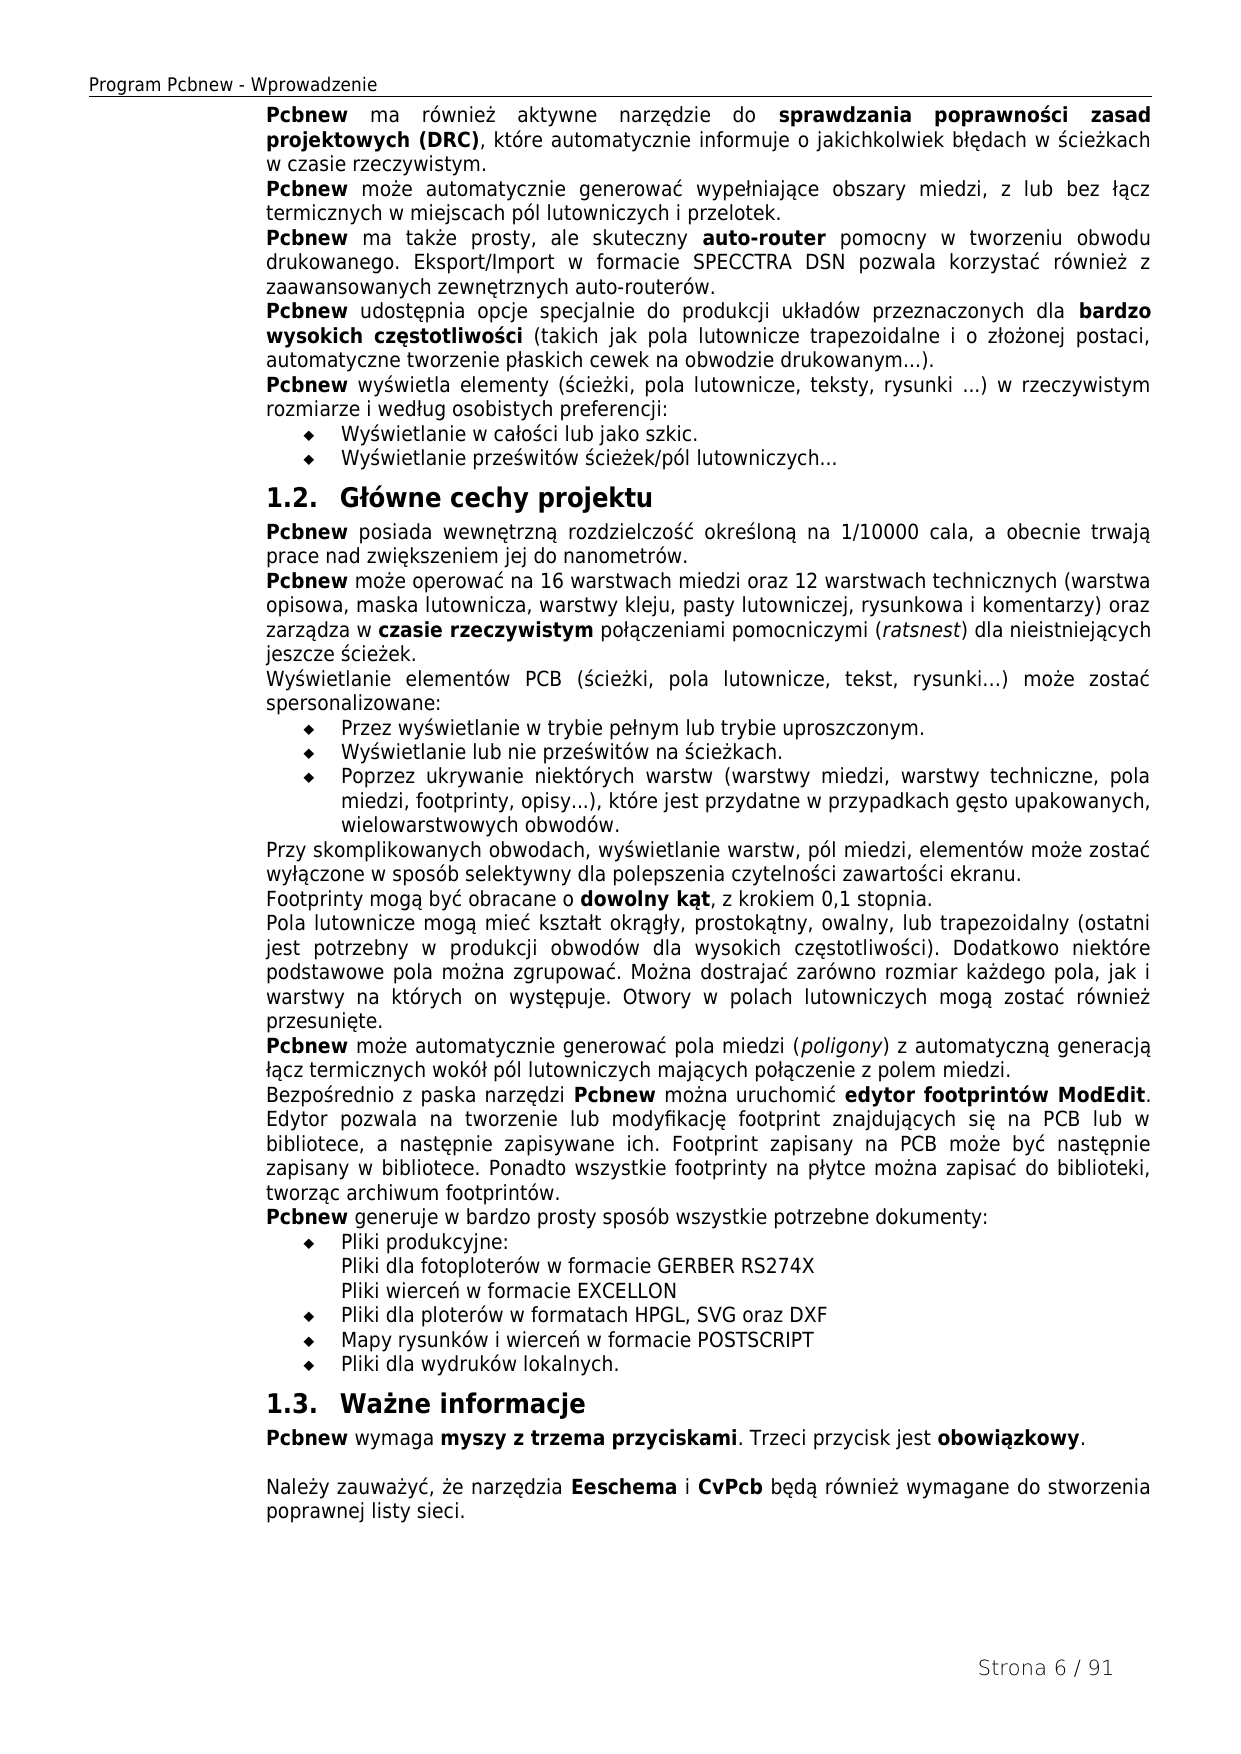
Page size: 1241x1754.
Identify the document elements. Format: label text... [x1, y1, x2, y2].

text Footprinty mogą być obracane o dowolny kąt, z krokiem 0,1 stopnia. [266, 887, 1152, 911]
list Wyświetlanie prześwitów ścieżek/pól lutowniczych... [303, 446, 1152, 471]
list Pliki produkcyjne: Pliki dla fotoploterów w formacie GERBER RS274X Pliki wierceń w formacie EXCELLON [303, 1229, 1152, 1303]
text Wyświetlanie elementów PCB (ścieżki, pola lutownicze, tekst, rysunki…) może zostać spersonalizowane: [266, 667, 1152, 716]
text Pcbnew udostępnia opcje specjalnie do produkcji układów przeznaczonych dla bardzo wysokich częstotliwości (takich jak pola lutownicze trapezoidalne i o złożonej postaci, automatyczne tworzenie płaskich cewek na obwodzie drukowanym...). [266, 299, 1152, 373]
list Poprzez ukrywanie niektórych warstw (warstwy miedzi, warstwy techniczne, pola miedzi, footprinty, opisy...), które jest przydatne w przypadkach gęsto upakowanych, wielowarstwowych obwodów. [303, 764, 1152, 838]
subtitle Ważne informacje [266, 1388, 1152, 1420]
text Pcbnew może operować na 16 warstwach miedzi oraz 12 warstwach technicznych (warstwa opisowa, maska lutownicza, warstwy kleju, pasty lutowniczej, rysunkowa i komentarzy) oraz zarządza w czasie rzeczywistym połączeniami pomocniczymi (ratsnest) dla nieistniejących jeszcze ścieżek. [266, 569, 1152, 667]
text Pcbnew wymaga myszy z trzema przyciskami. Trzeci przycisk jest obowiązkowy. [266, 1426, 1152, 1450]
text Pola lutownicze mogą mieć kształt okrągły, prostokątny, owalny, lub trapezoidalny (ostatni jest potrzebny w produkcji obwodów dla wysokich częstotliwości). Dodatkowo niektóre podstawowe pola można zgrupować. Można dostrajać zarówno rozmiar każdego pola, jak i warstwy na których on występuje. Otwory w polach lutowniczych mogą zostać również przesunięte. [266, 911, 1152, 1034]
list Przez wyświetlanie w trybie pełnym lub trybie uproszczonym. [303, 716, 1152, 740]
list Pliki dla ploterów w formatach HPGL, SVG oraz DXF [303, 1303, 1152, 1327]
list Pliki dla wydruków lokalnych. [303, 1352, 1152, 1376]
text Pcbnew ma również aktywne narzędzie do sprawdzania poprawności zasad projektowych (DRC), które automatycznie informuje o jakichkolwiek błędach w ścieżkach w czasie rzeczywistym. [266, 103, 1152, 177]
text Pcbnew może automatycznie generować wypełniające obszary miedzi, z lub bez łącz termicznych w miejscach pól lutowniczych i przelotek. [266, 177, 1152, 226]
text Pcbnew może automatycznie generować pola miedzi (poligony) z automatyczną generacją łącz termicznych wokół pól lutowniczych mających połączenie z polem miedzi. [266, 1034, 1152, 1083]
list Wyświetlanie w całości lub jako szkic. [303, 422, 1152, 446]
text Pcbnew posiada wewnętrzną rozdzielczość określoną na 1/10000 cala, a obecnie trwają prace nad zwiększeniem jej do nanometrów. [266, 520, 1152, 569]
text Przy skomplikowanych obwodach, wyświetlanie warstw, pól miedzi, elementów może zostać wyłączone w sposób selektywny dla polepszenia czytelności zawartości ekranu. [266, 838, 1152, 887]
list Mapy rysunków i wierceń w formacie POSTSCRIPT [303, 1327, 1152, 1352]
text Należy zauważyć, że narzędzia Eeschema i CvPcb będą również wymagane do stworzenia poprawnej listy sieci. [266, 1474, 1152, 1523]
subtitle Główne cechy projektu [266, 482, 1152, 514]
list Wyświetlanie lub nie prześwitów na ścieżkach. [303, 740, 1152, 764]
text Pcbnew wyświetla elementy (ścieżki, pola lutownicze, teksty, rysunki ...) w rzeczywistym rozmiarze i według osobistych preferencji: [266, 373, 1152, 422]
text Pcbnew generuje w bardzo prosty sposób wszystkie potrzebne dokumenty: [266, 1205, 1152, 1229]
text Bezpośrednio z paska narzędzi Pcbnew można uruchomić edytor footprintów ModEdit. Edytor pozwala na tworzenie lub modyfikację footprint znajdujących się na PCB lub w bibliotece, a następnie zapisywane ich. Footprint zapisany na PCB może być następnie zapisany w bibliotece. Ponadto wszystkie footprinty na płytce można zapisać do biblioteki, tworząc archiwum footprintów. [266, 1083, 1152, 1205]
text Pcbnew ma także prosty, ale skuteczny auto-router pomocny w tworzeniu obwodu drukowanego. Eksport/Import w formacie SPECCTRA DSN pozwala korzystać również z zaawansowanych zewnętrznych auto-routerów. [266, 226, 1152, 299]
